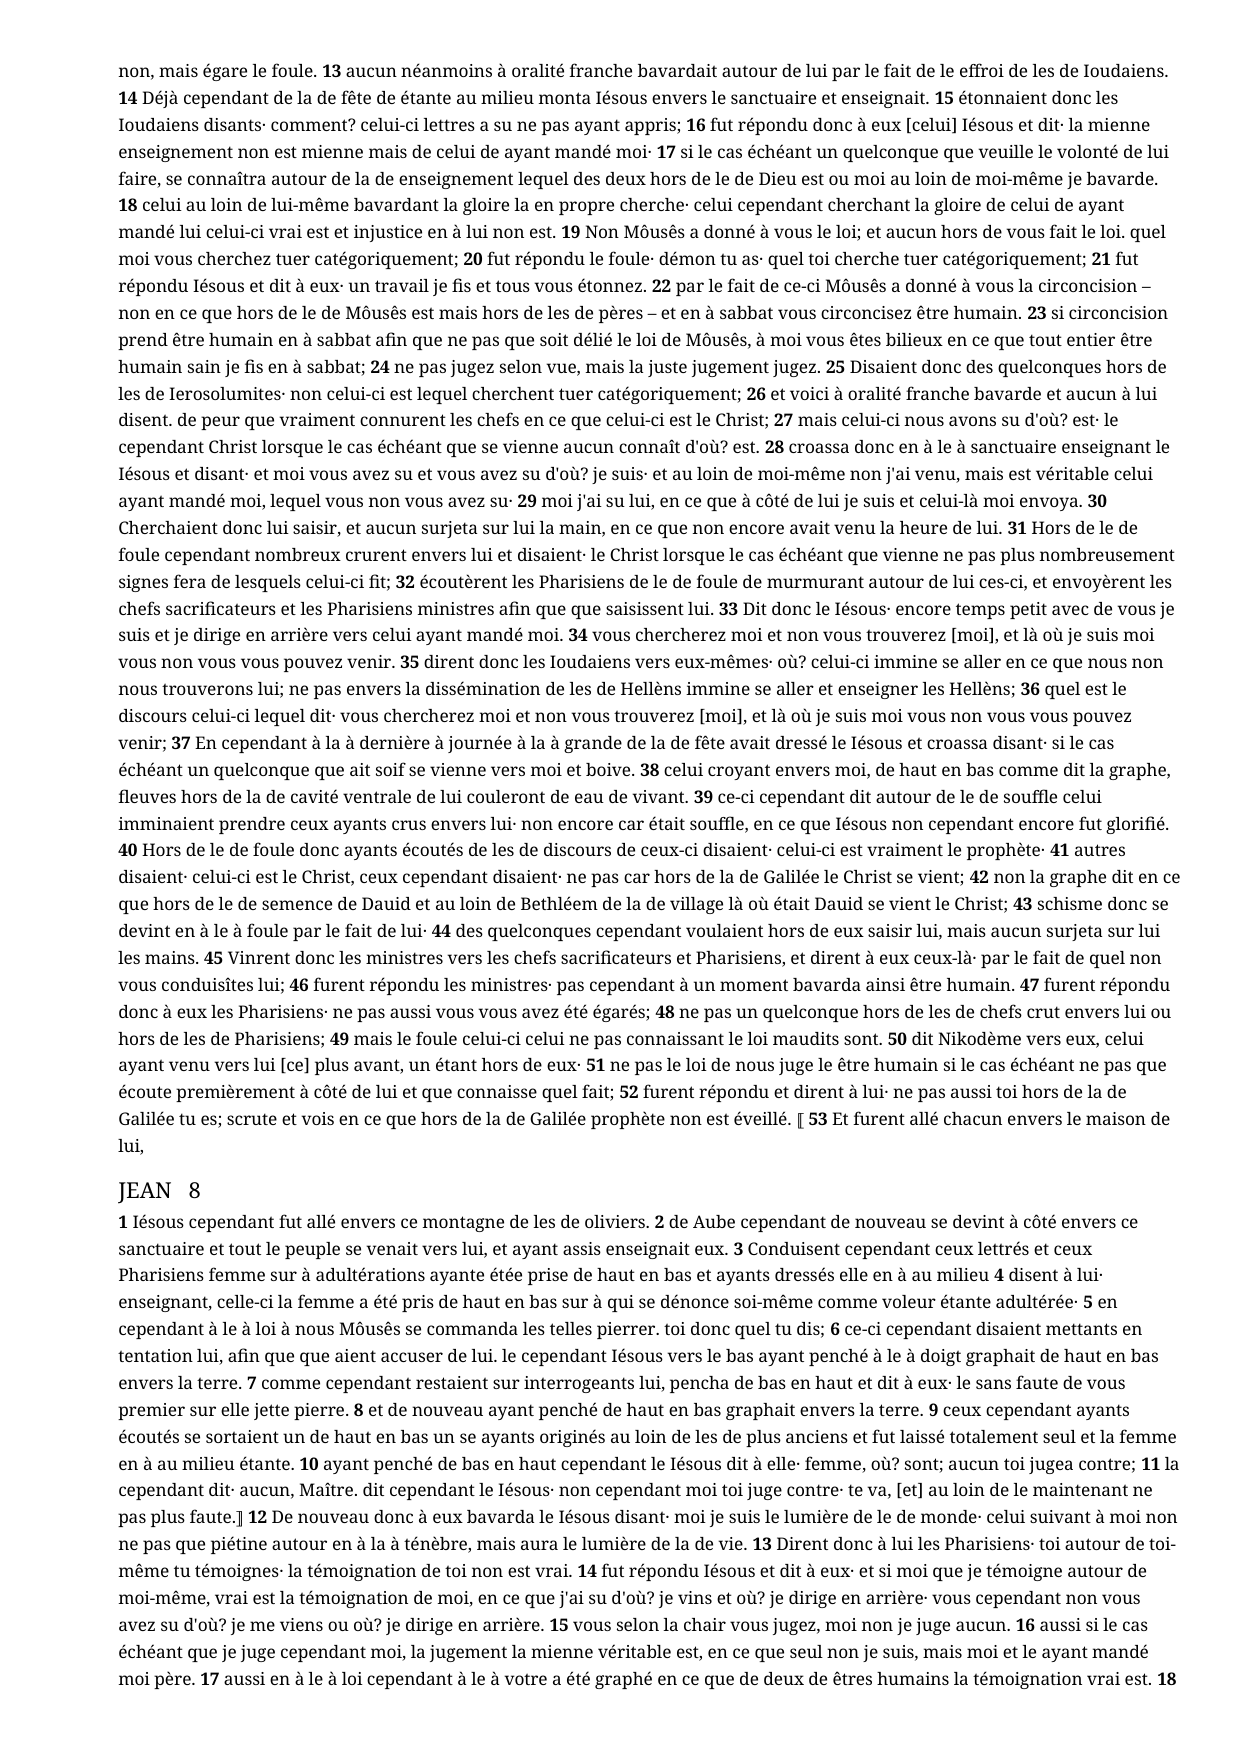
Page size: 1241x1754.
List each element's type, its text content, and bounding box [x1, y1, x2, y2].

text non, mais égare le foule. 13 aucun néanmoins à oralité franche bavardait autour de lui par le fait de le effroi de les de Ioudaiens. 14 Déjà cependant de la de fête de étante au milieu monta Iésous envers le sanctuaire et enseignait. 15 étonnaient donc les Ioudaiens disants· comment? celui-ci lettres a su ne pas ayant appris; 16 fut répondu donc à eux [celui] Iésous et dit· la mienne enseignement non est mienne mais de celui de ayant mandé moi· 17 si le cas échéant un quelconque que veuille le volonté de lui faire, se connaîtra autour de la de enseignement lequel des deux hors de le de Dieu est ou moi au loin de moi-même je bavarde. 18 celui au loin de lui-même bavardant la gloire la en propre cherche· celui cependant cherchant la gloire de celui de ayant mandé lui celui-ci vrai est et injustice en à lui non est. 19 Non Môusês a donné à vous le loi; et aucun hors de vous fait le loi. quel moi vous cherchez tuer catégoriquement; 20 fut répondu le foule· démon tu as· quel toi cherche tuer catégoriquement; 21 fut répondu Iésous et dit à eux· un travail je fis et tous vous étonnez. 22 par le fait de ce-ci Môusês a donné à vous la circoncision – non en ce que hors de le de Môusês est mais hors de les de pères – et en à sabbat vous circoncisez être humain. 23 si circoncision prend être humain en à sabbat afin que ne pas que soit délié le loi de Môusês, à moi vous êtes bilieux en ce que tout entier être humain sain je fis en à sabbat; 24 ne pas jugez selon vue, mais la juste jugement jugez. 25 Disaient donc des quelconques hors de les de Ierosolumites· non celui-ci est lequel cherchent tuer catégoriquement; 26 et voici à oralité franche bavarde et aucun à lui disent. de peur que vraiment connurent les chefs en ce que celui-ci est le Christ; 27 mais celui-ci nous avons su d'où? est· le cependant Christ lorsque le cas échéant que se vienne aucun connaît d'où? est. 28 croassa donc en à le à sanctuaire enseignant le Iésous et disant· et moi vous avez su et vous avez su d'où? je suis· et au loin de moi-même non j'ai venu, mais est véritable celui ayant mandé moi, lequel vous non vous avez su· 29 moi j'ai su lui, en ce que à côté de lui je suis et celui-là moi envoya. 30 Cherchaient donc lui saisir, et aucun surjeta sur lui la main, en ce que non encore avait venu la heure de lui. 31 Hors de le de foule cependant nombreux crurent envers lui et disaient· le Christ lorsque le cas échéant que vienne ne pas plus nombreusement signes fera de lesquels celui-ci fit; 32 écoutèrent les Pharisiens de le de foule de murmurant autour de lui ces-ci, et envoyèrent les chefs sacrificateurs et les Pharisiens ministres afin que que saisissent lui. 33 Dit donc le Iésous· encore temps petit avec de vous je suis et je dirige en arrière vers celui ayant mandé moi. 34 vous chercherez moi et non vous trouverez [moi], et là où je suis moi vous non vous vous pouvez venir. 35 dirent donc les Ioudaiens vers eux-mêmes· où? celui-ci immine se aller en ce que nous non nous trouverons lui; ne pas envers la dissémination de les de Hellèns immine se aller et enseigner les Hellèns; 36 quel est le discours celui-ci lequel dit· vous chercherez moi et non vous trouverez [moi], et là où je suis moi vous non vous vous pouvez venir; 37 En cependant à la à dernière à journée à la à grande de la de fête avait dressé le Iésous et croassa disant· si le cas échéant un quelconque que ait soif se vienne vers moi et boive. 38 celui croyant envers moi, de haut en bas comme dit la graphe, fleuves hors de la de cavité ventrale de lui couleront de eau de vivant. 39 ce-ci cependant dit autour de le de souffle celui imminaient prendre ceux ayants crus envers lui· non encore car était souffle, en ce que Iésous non cependant encore fut glorifié. 40 Hors de le de foule donc ayants écoutés de les de discours de ceux-ci disaient· celui-ci est vraiment le prophète· 41 autres disaient· celui-ci est le Christ, ceux cependant disaient· ne pas car hors de la de Galilée le Christ se vient; 42 non la graphe dit en ce que hors de le de semence de Dauid et au loin de Bethléem de la de village là où était Dauid se vient le Christ; 43 schisme donc se devint en à le à foule par le fait de lui· 44 des quelconques cependant voulaient hors de eux saisir lui, mais aucun surjeta sur lui les mains. 45 Vinrent donc les ministres vers les chefs sacrificateurs et Pharisiens, et dirent à eux ceux-là· par le fait de quel non vous conduisîtes lui; 46 furent répondu les ministres· pas cependant à un moment bavarda ainsi être humain. 47 furent répondu donc à eux les Pharisiens· ne pas aussi vous vous avez été égarés; 48 ne pas un quelconque hors de les de chefs crut envers lui ou hors de les de Pharisiens; 49 mais le foule celui-ci celui ne pas connaissant le loi maudits sont. 50 dit Nikodème vers eux, celui ayant venu vers lui [ce] plus avant, un étant hors de eux· 51 ne pas le loi de nous juge le être humain si le cas échéant ne pas que écoute premièrement à côté de lui et que connaisse quel fait; 52 furent répondu et dirent à lui· ne pas aussi toi hors de la de Galilée tu es; scrute et vois en ce que hors de la de Galilée prophète non est éveillé. ⟦ 53 Et furent allé chacun envers le maison de lui, [118, 59, 1181, 1157]
text JEAN 8 [118, 1176, 1181, 1205]
text 1 Iésous cependant fut allé envers ce montagne de les de oliviers. 2 de Aube cependant de nouveau se devint à côté envers ce sanctuaire et tout le peuple se venait vers lui, et ayant assis enseignait eux. 3 Conduisent cependant ceux lettrés et ceux Pharisiens femme sur à adultérations ayante étée prise de haut en bas et ayants dressés elle en à au milieu 4 disent à lui· enseignant, celle-ci la femme a été pris de haut en bas sur à qui se dénonce soi-même comme voleur étante adultérée· 5 en cependant à le à loi à nous Môusês se commanda les telles pierrer. toi donc quel tu dis; 6 ce-ci cependant disaient mettants en tentation lui, afin que que aient accuser de lui. le cependant Iésous vers le bas ayant penché à le à doigt graphait de haut en bas envers la terre. 7 comme cependant restaient sur interrogeants lui, pencha de bas en haut et dit à eux· le sans faute de vous premier sur elle jette pierre. 8 et de nouveau ayant penché de haut en bas graphait envers la terre. 9 ceux cependant ayants écoutés se sortaient un de haut en bas un se ayants originés au loin de les de plus anciens et fut laissé totalement seul et la femme en à au milieu étante. 10 ayant penché de bas en haut cependant le Iésous dit à elle· femme, où? sont; aucun toi jugea contre; 11 la cependant dit· aucun, Maître. dit cependant le Iésous· non cependant moi toi juge contre· te va, [et] au loin de le maintenant ne pas plus faute.⟧ 12 De nouveau donc à eux bavarda le Iésous disant· moi je suis le lumière de le de monde· celui suivant à moi non ne pas que piétine autour en à la à ténèbre, mais aura le lumière de la de vie. 13 Dirent donc à lui les Pharisiens· toi autour de toi-même tu témoignes· la témoignation de toi non est vrai. 14 fut répondu Iésous et dit à eux· et si moi que je témoigne autour de moi-même, vrai est la témoignation de moi, en ce que j'ai su d'où? je vins et où? je dirige en arrière· vous cependant non vous avez su d'où? je me viens ou où? je dirige en arrière. 15 vous selon la chair vous jugez, moi non je juge aucun. 16 aussi si le cas échéant que je juge cependant moi, la jugement la mienne véritable est, en ce que seul non je suis, mais moi et le ayant mandé moi père. 17 aussi en à le à loi cependant à le à votre a été graphé en ce que de deux de êtres humains la témoignation vrai est. 18 [118, 1210, 1181, 1690]
